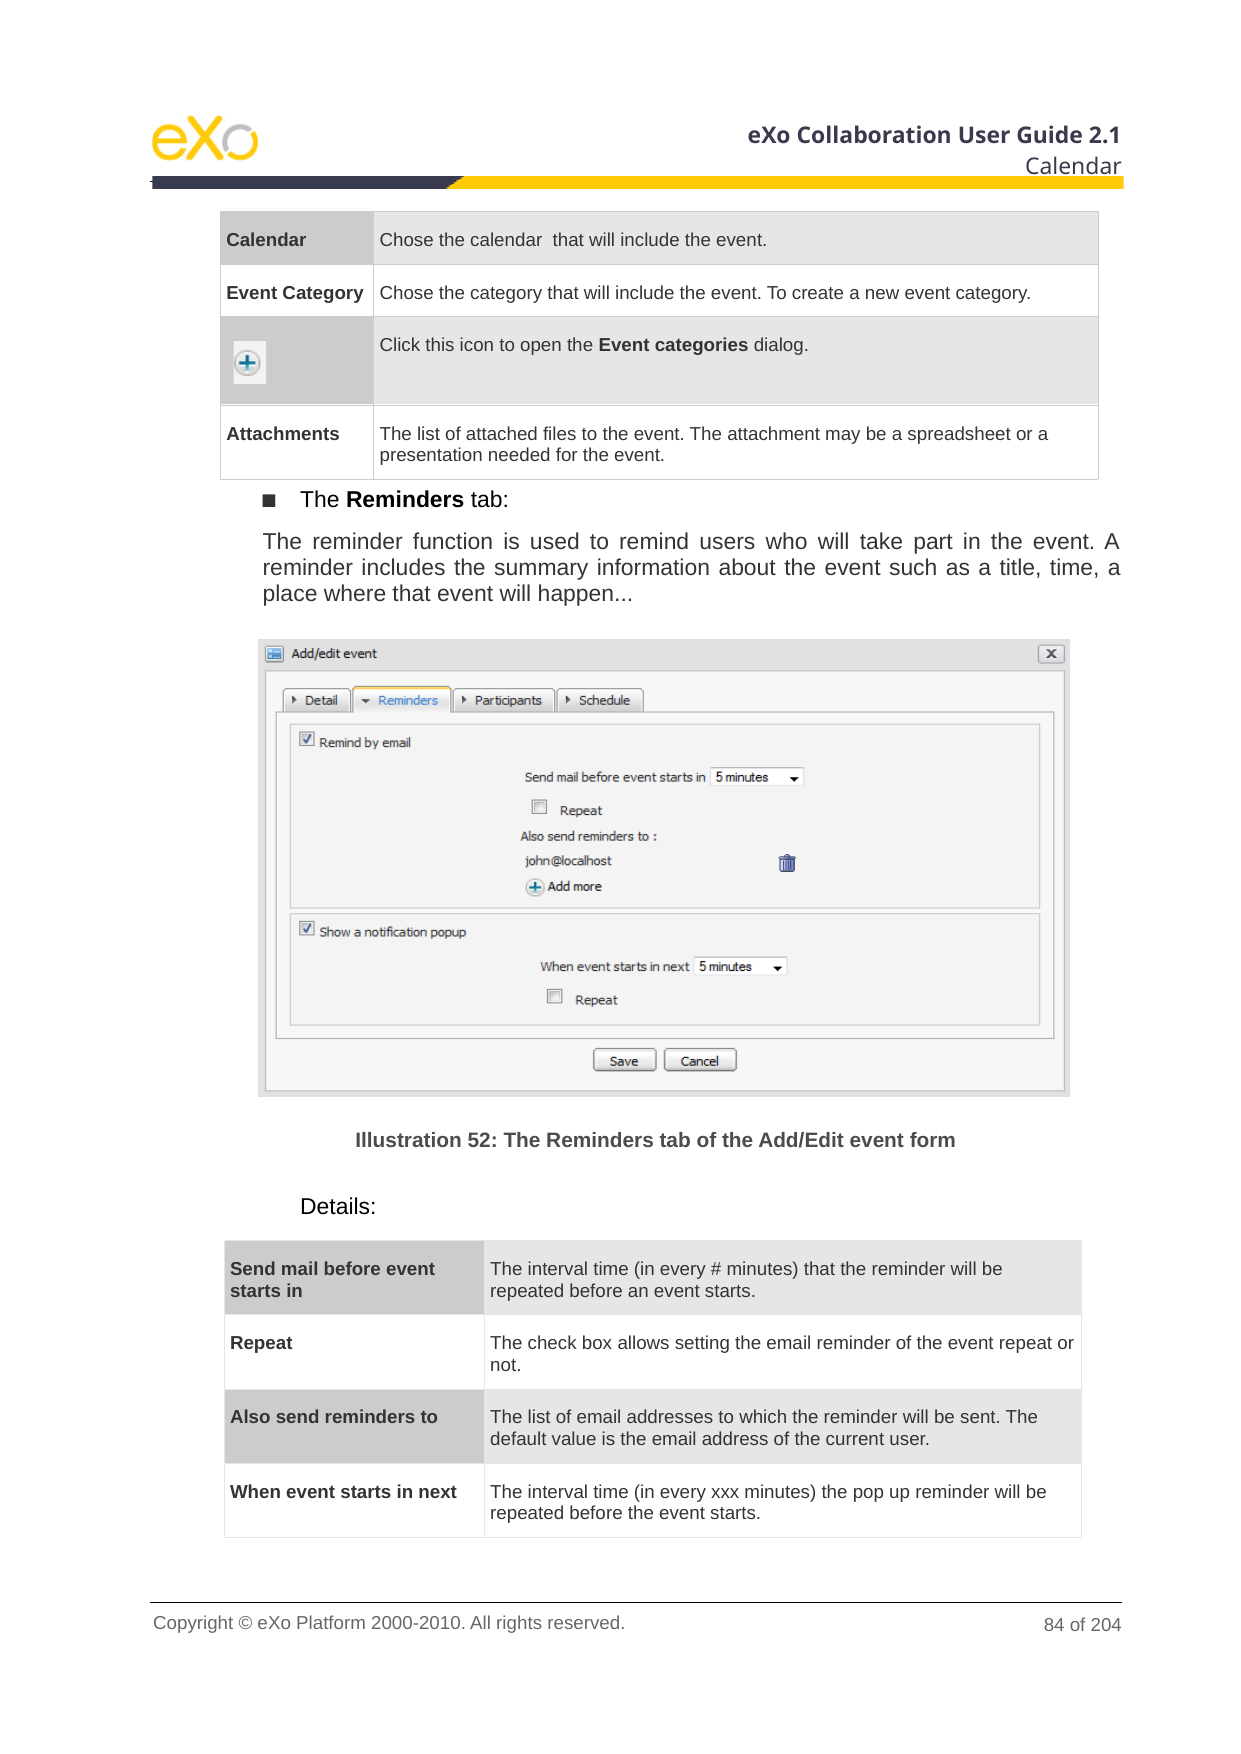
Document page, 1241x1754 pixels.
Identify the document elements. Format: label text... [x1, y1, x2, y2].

table_header The interval time (in every # minutes) that the reminder will be repeated before an event starts. [485, 1241, 1081, 1314]
table_cell Attachments [221, 406, 373, 479]
table_cell Chose the category that will include the event. To create a new event category. [374, 265, 1098, 316]
list Details: [262, 1193, 1122, 1219]
picture [152, 115, 259, 161]
table_cell [221, 317, 373, 404]
table_cell The check box allows setting the email reminder of the event repeat or not. [485, 1315, 1081, 1388]
picture [152, 176, 1124, 189]
table_cell Also send reminders to [225, 1390, 484, 1463]
table_cell Repeat [225, 1315, 484, 1388]
table_cell Click this icon to open the Event categories dialog. [374, 317, 1098, 404]
list The Reminders tab: [262, 486, 1122, 513]
table_cell The list of attached files to the event. The attachment may be a spreadsheet or a presentation needed for the event. [374, 406, 1098, 479]
picture [233, 341, 267, 384]
table_cell Chose the calendar that will include the event. [374, 212, 1098, 264]
table_cell Calendar [221, 212, 373, 264]
table_cell The list of email addresses to which the reminder will be sent. The default value is the email address of the current user. [485, 1390, 1081, 1463]
table_cell The interval time (in every xxx minutes) the pop up reminder will be repeated before the event starts. [485, 1464, 1081, 1537]
list Illustration 52: The Reminders tab of the Add/Edit event form [199, 1097, 1112, 1152]
table_cell When event starts in next [225, 1464, 484, 1537]
table_cell Event Category [221, 265, 373, 316]
list The reminder function is used to remind users who will take part in the event. A reminder includes the summary information about the event such as a title, time, a place where that event will happen... [225, 528, 1122, 607]
picture [258, 639, 1071, 1097]
table_header Send mail before event starts in [225, 1241, 484, 1314]
